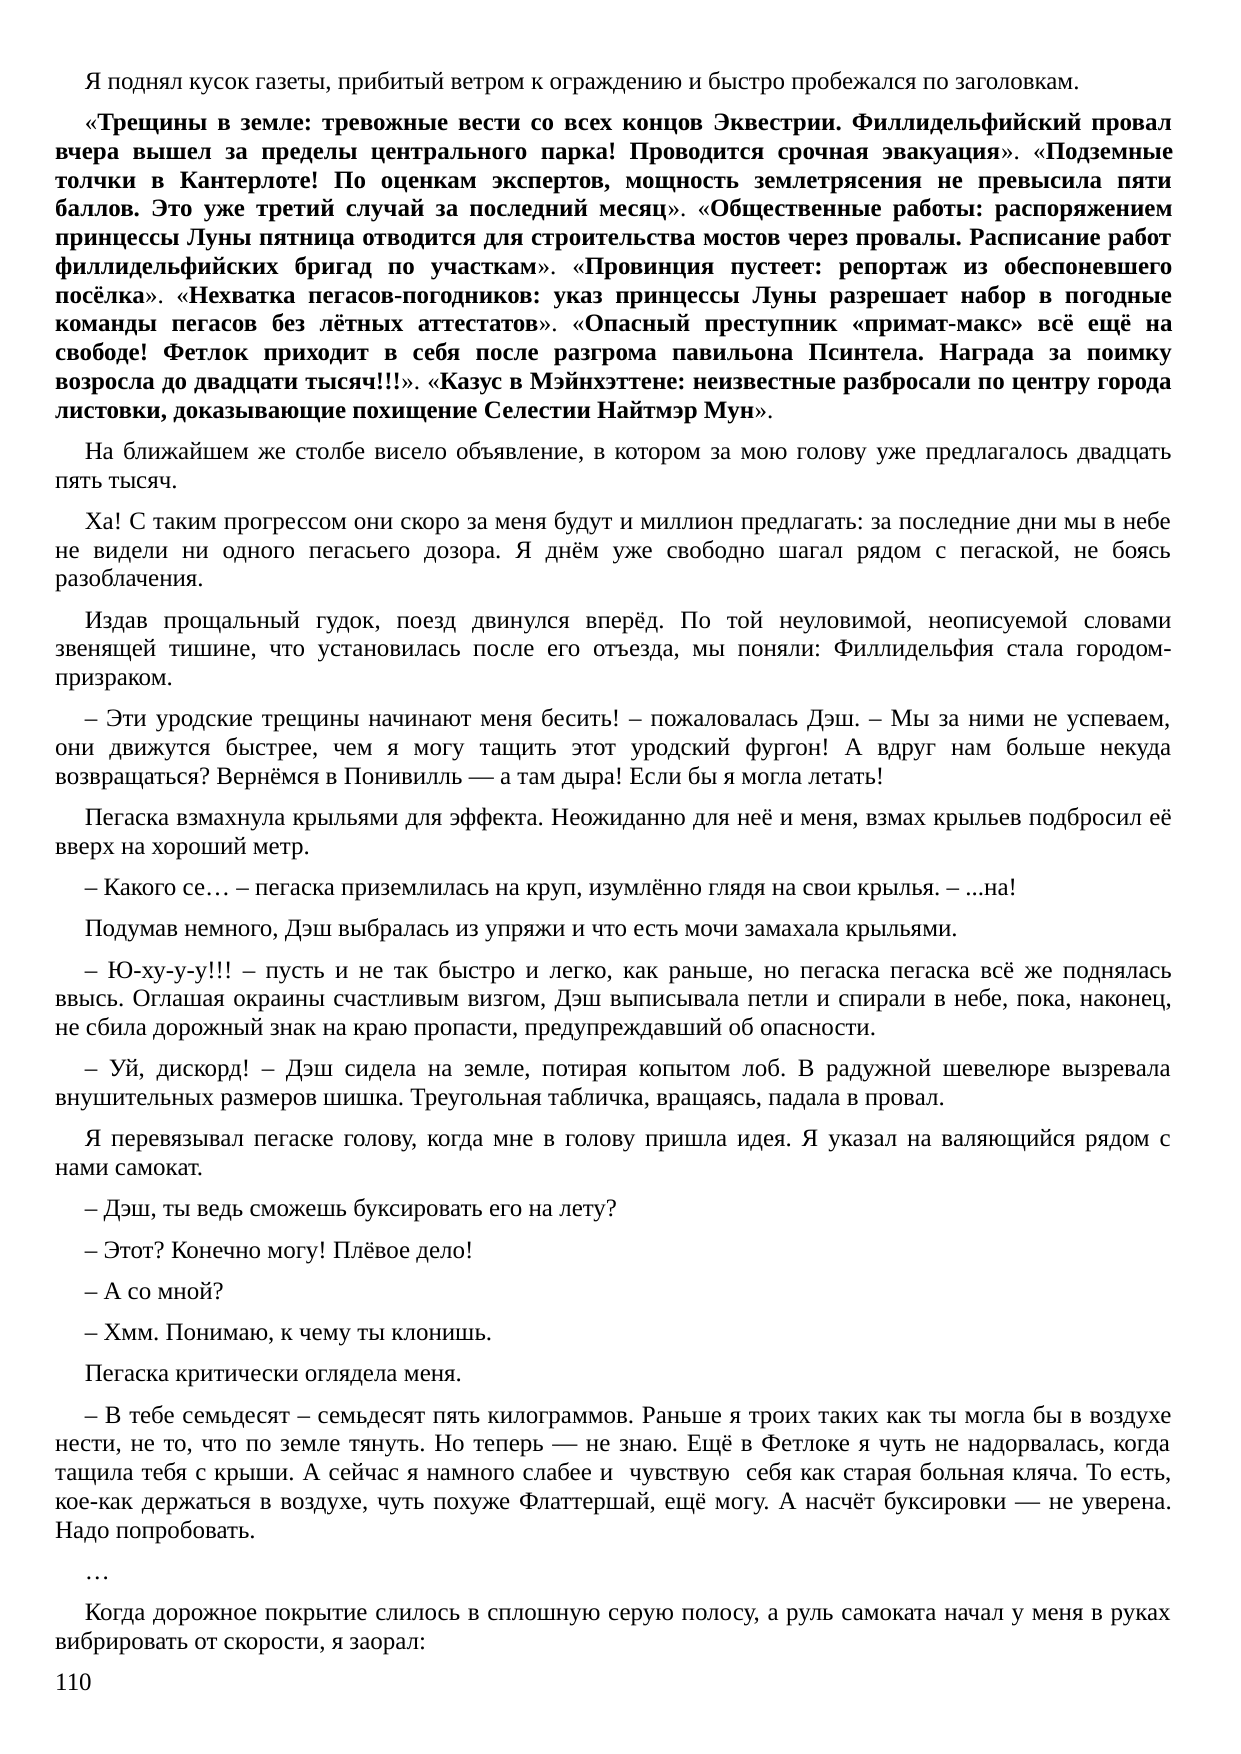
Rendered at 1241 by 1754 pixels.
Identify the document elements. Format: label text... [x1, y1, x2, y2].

text Когда дорожное покрытие слилось в сплошную серую полосу, а руль самоката начал у меня в руках вибрировать от скорости, я заорал: [55, 1597, 1173, 1655]
text Я перевязывал пегаске голову, когда мне в голову пришла идея. Я указал на валяющийся рядом с нами самокат. [55, 1123, 1173, 1181]
text На ближайшем же столбе висело объявление, в котором за мою голову уже предлагалось двадцать пять тысяч. [55, 436, 1173, 493]
text – В тебе семьдесят – семьдесят пять килограммов. Раньше я троих таких как ты могла бы в воздухе нести, не то, что по земле тянуть. Но теперь — не знаю. Ещё в Фетлоке я чуть не надорвалась, когда тащила тебя с крыши. А сейчас я намного слабее и чувствую себя как старая больная кляча. То есть, кое-как держаться в воздухе, чуть похуже Флаттершай, ещё могу. А насчёт буксировки — не уверена. Надо попробовать. [55, 1400, 1173, 1543]
text Я поднял кусок газеты, прибитый ветром к ограждению и быстро пробежался по заголовкам. [55, 66, 1173, 95]
text – Этот? Конечно могу! Плёвое дело! [55, 1235, 1173, 1263]
text – Ю-ху-у-у!!! – пусть и не так быстро и легко, как раньше, но пегаска пегаска всё же поднялась ввысь. Оглашая окраины счастливым визгом, Дэш выписывала петли и спирали в небе, пока, наконец, не сбила дорожный знак на краю пропасти, предупреждавший об опасности. [55, 955, 1173, 1041]
text Пегаска взмахнула крыльями для эффекта. Неожиданно для неё и меня, взмах крыльев подбросил её вверх на хороший метр. [55, 802, 1173, 860]
text … [55, 1556, 1173, 1585]
text Подумав немного, Дэш выбралась из упряжи и что есть мочи замахала крыльями. [55, 913, 1173, 942]
text – Хмм. Понимаю, к чему ты клонишь. [55, 1317, 1173, 1346]
text «Трещины в земле: тревожные вести со всех концов Эквестрии. Филлидельфийский провал вчера вышел за пределы центрального парка! Проводится срочная эвакуация». «Подземные толчки в Кантерлоте! По оценкам экспертов, мощность землетрясения не превысила пяти баллов. Это уже третий случай за последний месяц». «Общественные работы: распоряжением принцессы Луны пятница отводится для строительства мостов через провалы. Расписание работ филлидельфийских бригад по участкам». «Провинция пустеет: репортаж из обеспоневшего посёлка». «Нехватка пегасов-погодников: указ принцессы Луны разрешает набор в погодные команды пегасов без лётных аттестатов». «Опасный преступник «примат-макс» всё ещё на свободе! Фетлок приходит в себя после разгрома павильона Псинтела. Награда за поимку возросла до двадцати тысяч!!!». «Казус в Мэйнхэттене: неизвестные разбросали по центру города листовки, доказывающие похищение Селестии Найтмэр Мун». [55, 107, 1173, 423]
text – Какого се… – пегаска приземлилась на круп, изумлённо глядя на свои крылья. – ...на! [55, 872, 1173, 901]
text – А со мной? [55, 1276, 1173, 1305]
text Ха! С таким прогрессом они скоро за меня будут и миллион предлагать: за последние дни мы в небе не видели ни одного пегасьего дозора. Я днём уже свободно шагал рядом с пегаской, не боясь разоблачения. [55, 506, 1173, 592]
text Издав прощальный гудок, поезд двинулся вперёд. По той неуловимой, неописуемой словами звенящей тишине, что установилась после его отъезда, мы поняли: Филлидельфия стала городом-призраком. [55, 605, 1173, 691]
text – Уй, дискорд! – Дэш сидела на земле, потирая копытом лоб. В радужной шевелюре вызревала внушительных размеров шишка. Треугольная табличка, вращаясь, падала в провал. [55, 1053, 1173, 1111]
text – Эти уродские трещины начинают меня бесить! – пожаловалась Дэш. – Мы за ними не успеваем, они движутся быстрее, чем я могу тащить этот уродский фургон! А вдруг нам больше некуда возвращаться? Вернёмся в Понивилль — а там дыра! Если бы я могла летать! [55, 703, 1173, 790]
text Пегаска критически оглядела меня. [55, 1358, 1173, 1387]
text – Дэш, ты ведь сможешь буксировать его на лету? [55, 1193, 1173, 1222]
